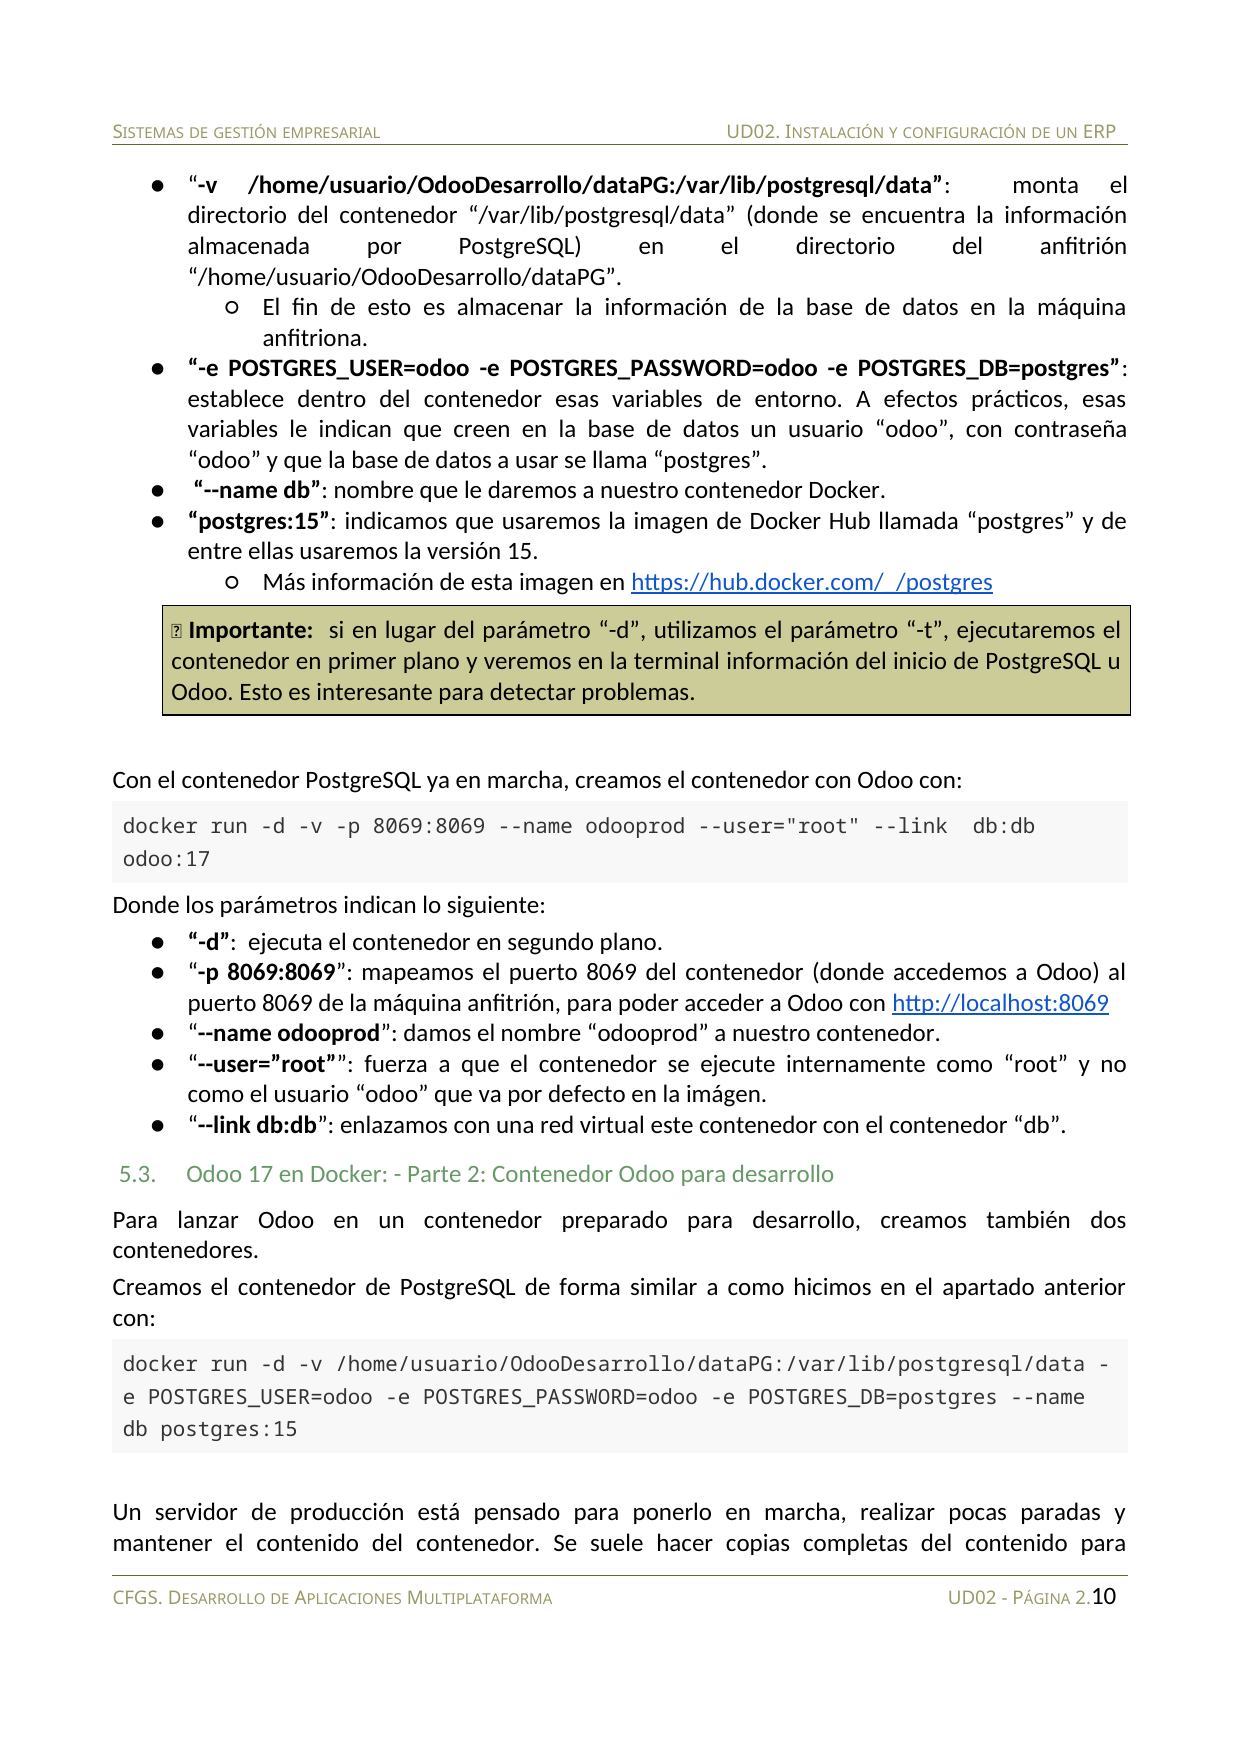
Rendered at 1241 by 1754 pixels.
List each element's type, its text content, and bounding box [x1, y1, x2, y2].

list “-v /home/usuario/OdooDesarrollo/dataPG:/var/lib/postgresql/data”: monta el directorio del contenedor “/var/lib/postgresql/data” (donde se encuentra la información almacenada por PostgreSQL) en el directorio del anfitrión “/home/usuario/OdooDesarrollo/dataPG”. [150, 169, 1128, 291]
list “--name odooprod”: damos el nombre “odooprod” a nuestro contenedor. [150, 1018, 1128, 1048]
list El fin de esto es almacenar la información de la base de datos en la máquina anfitriona. [225, 291, 1128, 352]
subtitle Odoo 17 en Docker: - Parte 2: Contenedor Odoo para desarrollo [156, 1158, 1128, 1189]
list Más información de esta imagen en https://hub.docker.com/_/postgres [225, 566, 1128, 596]
list “-e POSTGRES_USER=odoo -e POSTGRES_PASSWORD=odoo -e POSTGRES_DB=postgres”: establece dentro del contenedor esas variables de entorno. A efectos prácticos, esas variables le indican que creen en la base de datos un usuario “odoo”, con contraseña “odoo” y que la base de datos a usar se llama “postgres”. [150, 352, 1128, 474]
list “--name db”: nombre que le daremos a nuestro contenedor Docker. [150, 474, 1128, 505]
list “--link db:db”: enlazamos con una red virtual este contenedor con el contenedor “db”. [150, 1109, 1128, 1140]
table_header docker run -d -v -p 8069:8069 --name odooprod --user="root" --link db:db odoo:17 [112, 801, 1128, 883]
list “-p 8069:8069”: mapeamos el puerto 8069 del contenedor (donde accedemos a Odoo) al puerto 8069 de la máquina anfitrión, para poder acceder a Odoo con http://localhost:8069 [150, 957, 1128, 1018]
text Creamos el contenedor de PostgreSQL de forma similar a como hicimos en el apartado anterior con: [112, 1271, 1128, 1332]
list “--user=”root””: fuerza a que el contenedor se ejecute internamente como “root” y no como el usuario “odoo” que va por defecto en la imágen. [150, 1048, 1128, 1109]
text Para lanzar Odoo en un contenedor preparado para desarrollo, creamos también dos contenedores. [112, 1204, 1128, 1265]
text 📖 Importante: si en lugar del parámetro “-d”, utilizamos el parámetro “-t”, ejecutaremos el contenedor en primer plano y veremos en la terminal información del inicio de PostgreSQL u Odoo. Esto es interesante para detectar problemas. [163, 606, 1130, 714]
text Donde los parámetros indican lo siguiente: [112, 889, 1128, 919]
list “postgres:15”: indicamos que usaremos la imagen de Docker Hub llamada “postgres” y de entre ellas usaremos la versión 15. [150, 505, 1128, 566]
text Un servidor de producción está pensado para ponerlo en marcha, realizar pocas paradas y mantener el contenido del contenedor. Se suele hacer copias completas del contenido para [112, 1496, 1128, 1557]
table_header docker run -d -v /home/usuario/OdooDesarrollo/dataPG:/var/lib/postgresql/data -e POSTGRES_USER=odoo -e POSTGRES_PASSWORD=odoo -e POSTGRES_DB=postgres --name db postgres:15 [112, 1339, 1128, 1453]
text Con el contenedor PostgreSQL ya en marcha, creamos el contenedor con Odoo con: [112, 764, 1128, 795]
list “-d”: ejecuta el contenedor en segundo plano. [150, 926, 1128, 957]
